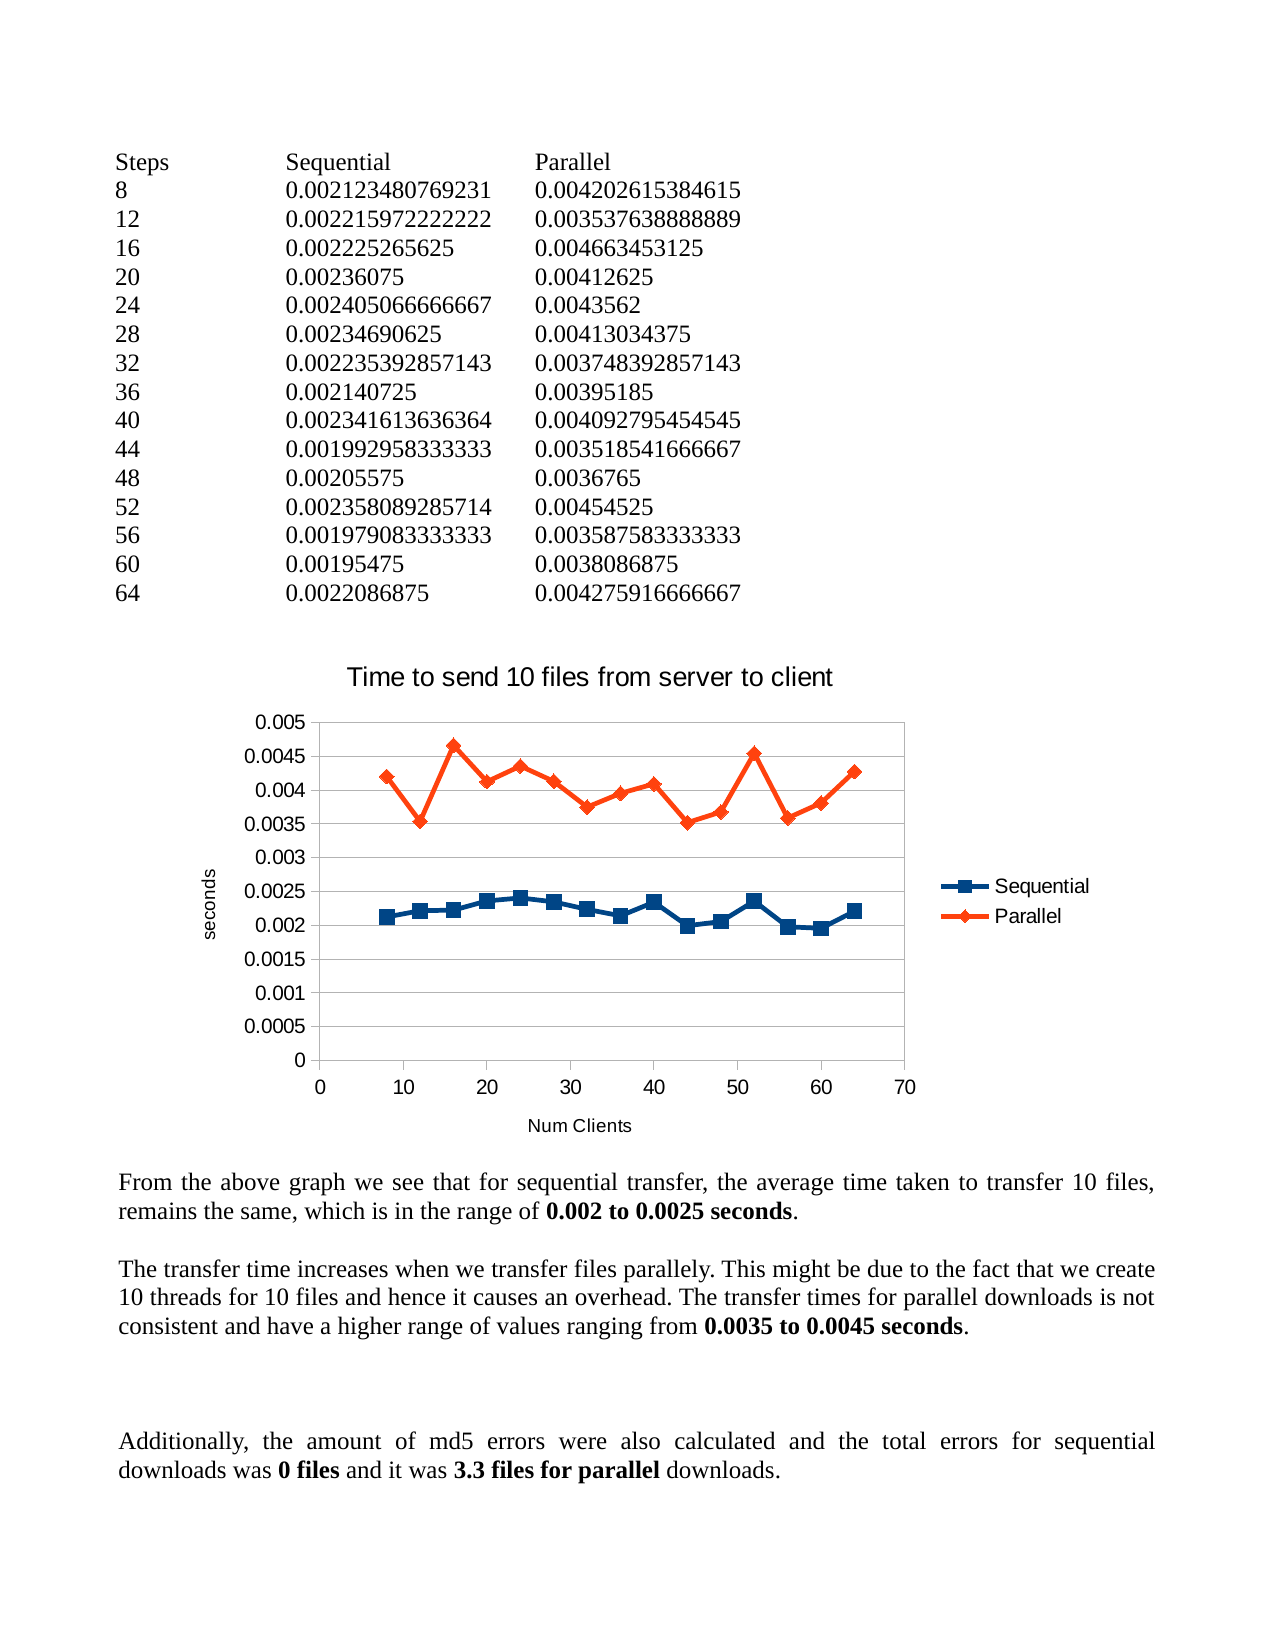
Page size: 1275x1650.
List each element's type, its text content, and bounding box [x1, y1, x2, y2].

table_header Parallel [531, 147, 855, 176]
table_cell 36 [112, 377, 282, 406]
table_cell 64 [112, 578, 282, 607]
table_cell 0.002123480769231 [282, 176, 531, 204]
table_cell 0.004275916666667 [531, 578, 855, 607]
text From the above graph we see that for sequential transfer, the average time taken to transfer 10 files, remains the same, which is in the range of 0.002 to 0.0025 seconds. [118, 1038, 1157, 1225]
table_cell 0.00412625 [531, 262, 855, 291]
table_header Steps [112, 147, 282, 176]
table_cell 0.00195475 [282, 549, 531, 578]
table_cell 0.0043562 [531, 291, 855, 319]
table_cell 8 [112, 176, 282, 204]
table_cell 0.0036765 [531, 463, 855, 492]
table_cell 0.0022086875 [282, 578, 531, 607]
table_cell 0.002225265625 [282, 233, 531, 262]
table_cell 56 [112, 521, 282, 549]
table_cell 0.002140725 [282, 377, 531, 406]
table_cell 0.00395185 [531, 377, 855, 406]
table_cell 0.00205575 [282, 463, 531, 492]
table_cell 24 [112, 291, 282, 319]
text Additionally, the amount of md5 errors were also calculated and the total errors for sequential downloads was 0 files and it was 3.3 files for parallel downloads. [118, 1426, 1157, 1484]
table_cell 32 [112, 348, 282, 377]
table_cell 0.002358089285714 [282, 492, 531, 521]
table_cell 60 [112, 549, 282, 578]
table_cell 28 [112, 319, 282, 348]
table_cell 0.003537638888889 [531, 204, 855, 233]
table_cell 0.00454525 [531, 492, 855, 521]
table_cell 0.002405066666667 [282, 291, 531, 319]
table_cell 0.001992958333333 [282, 434, 531, 463]
text The transfer time increases when we transfer files parallely. This might be due to the fact that we create 10 threads for 10 files and hence it causes an overhead. The transfer times for parallel downloads is not consistent and have a higher range of values ranging from 0.0035 to 0.0045 seconds. [118, 1254, 1157, 1340]
table_cell 0.00236075 [282, 262, 531, 291]
table_cell 0.0038086875 [531, 549, 855, 578]
table_cell 0.004202615384615 [531, 176, 855, 204]
table_cell 0.002215972222222 [282, 204, 531, 233]
table_header Sequential [282, 147, 531, 176]
table_cell 0.003518541666667 [531, 434, 855, 463]
table_cell 0.003587583333333 [531, 521, 855, 549]
table_cell 0.004663453125 [531, 233, 855, 262]
table_cell 20 [112, 262, 282, 291]
table_cell 16 [112, 233, 282, 262]
table_cell 48 [112, 463, 282, 492]
table_cell 44 [112, 434, 282, 463]
table_cell 52 [112, 492, 282, 521]
table_cell 40 [112, 406, 282, 434]
table_cell 0.002235392857143 [282, 348, 531, 377]
table_cell 0.00413034375 [531, 319, 855, 348]
table_cell 0.00234690625 [282, 319, 531, 348]
table_cell 12 [112, 204, 282, 233]
table_cell 0.002341613636364 [282, 406, 531, 434]
table_cell 0.003748392857143 [531, 348, 855, 377]
table_cell 0.004092795454545 [531, 406, 855, 434]
table_cell 0.001979083333333 [282, 521, 531, 549]
